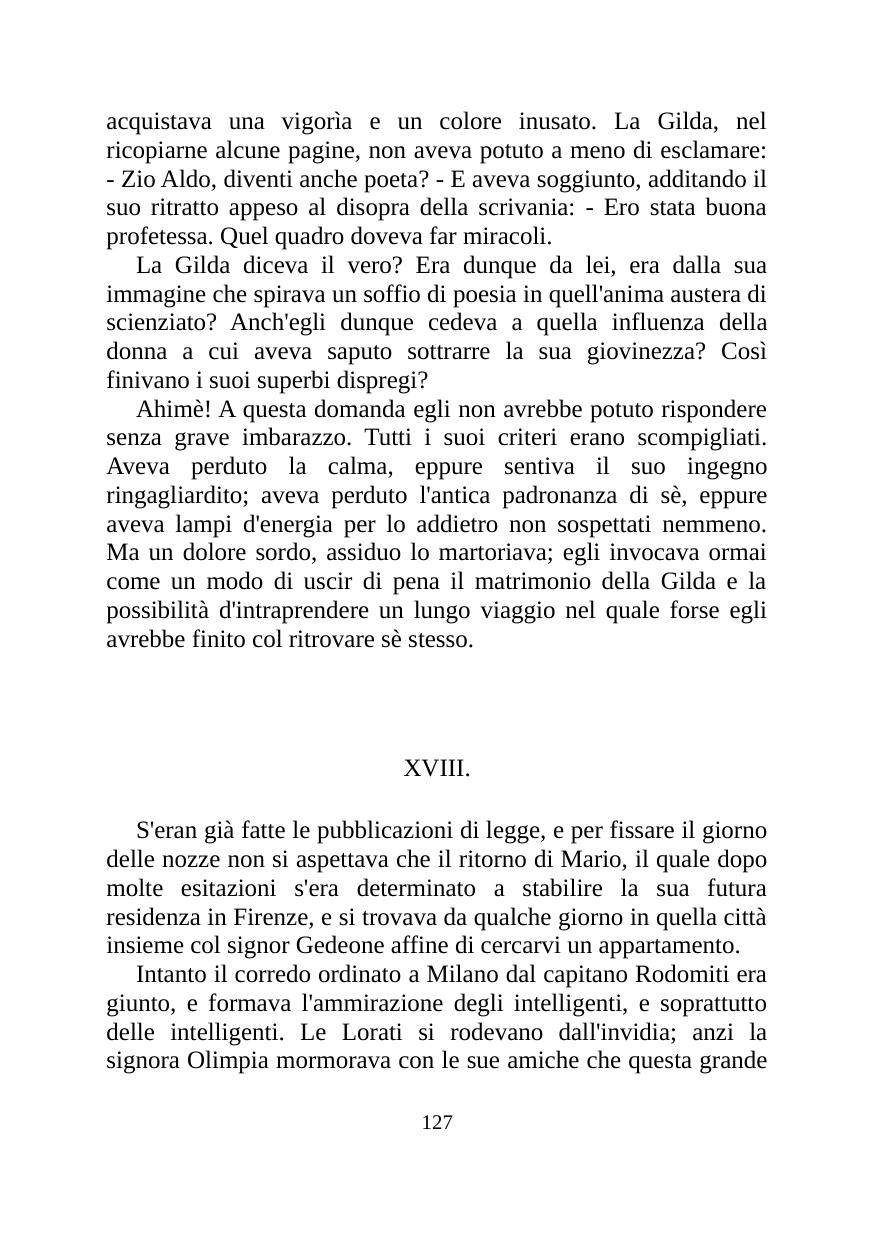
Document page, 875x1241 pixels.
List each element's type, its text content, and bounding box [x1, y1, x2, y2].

text Intanto il corredo ordinato a Milano dal capitano Rodomiti era giunto, e formava l'ammirazione degli intelligenti, e soprattutto delle intelligenti. Le Lorati si rodevano dall'invidia; anzi la signora Olimpia mormorava con le sue amiche che questa grande [106, 959, 768, 1074]
text Ahimè! A questa domanda egli non avrebbe potuto rispondere senza grave imbarazzo. Tutti i suoi criteri erano scompigliati. Aveva perduto la calma, eppure sentiva il suo ingegno ringagliardito; aveva perduto l'antica padronanza di sè, eppure aveva lampi d'energia per lo addietro non sospettati nemmeno. Ma un dolore sordo, assiduo lo martoriava; egli invocava ormai come un modo di uscir di pena il matrimonio della Gilda e la possibilità d'intraprendere un lungo viaggio nel quale forse egli avrebbe finito col ritrovare sè stesso. [106, 394, 768, 652]
text La Gilda diceva il vero? Era dunque da lei, era dalla sua immagine che spirava un soffio di poesia in quell'anima austera di scienziato? Anch'egli dunque cedeva a quella influenza della donna a cui aveva saputo sottrarre la sua giovinezza? Così finivano i suoi superbi dispregi? [106, 250, 768, 394]
text acquistava una vigorìa e un colore inusato. La Gilda, nel ricopiarne alcune pagine, non aveva potuto a meno di esclamare: - Zio Aldo, diventi anche poeta? - E aveva soggiunto, additando il suo ritratto appeso al disopra della scrivania: - Ero stata buona profetessa. Quel quadro doveva far miracoli. [106, 106, 768, 250]
text XVIII. [106, 753, 768, 782]
text S'eran già fatte le pubblicazioni di legge, e per fissare il giorno delle nozze non si aspettava che il ritorno di Mario, il quale dopo molte esitazioni s'era determinato a stabilire la sua futura residenza in Firenze, e si trovava da qualche giorno in quella città insieme col signor Gedeone affine di cercarvi un appartamento. [106, 815, 768, 959]
